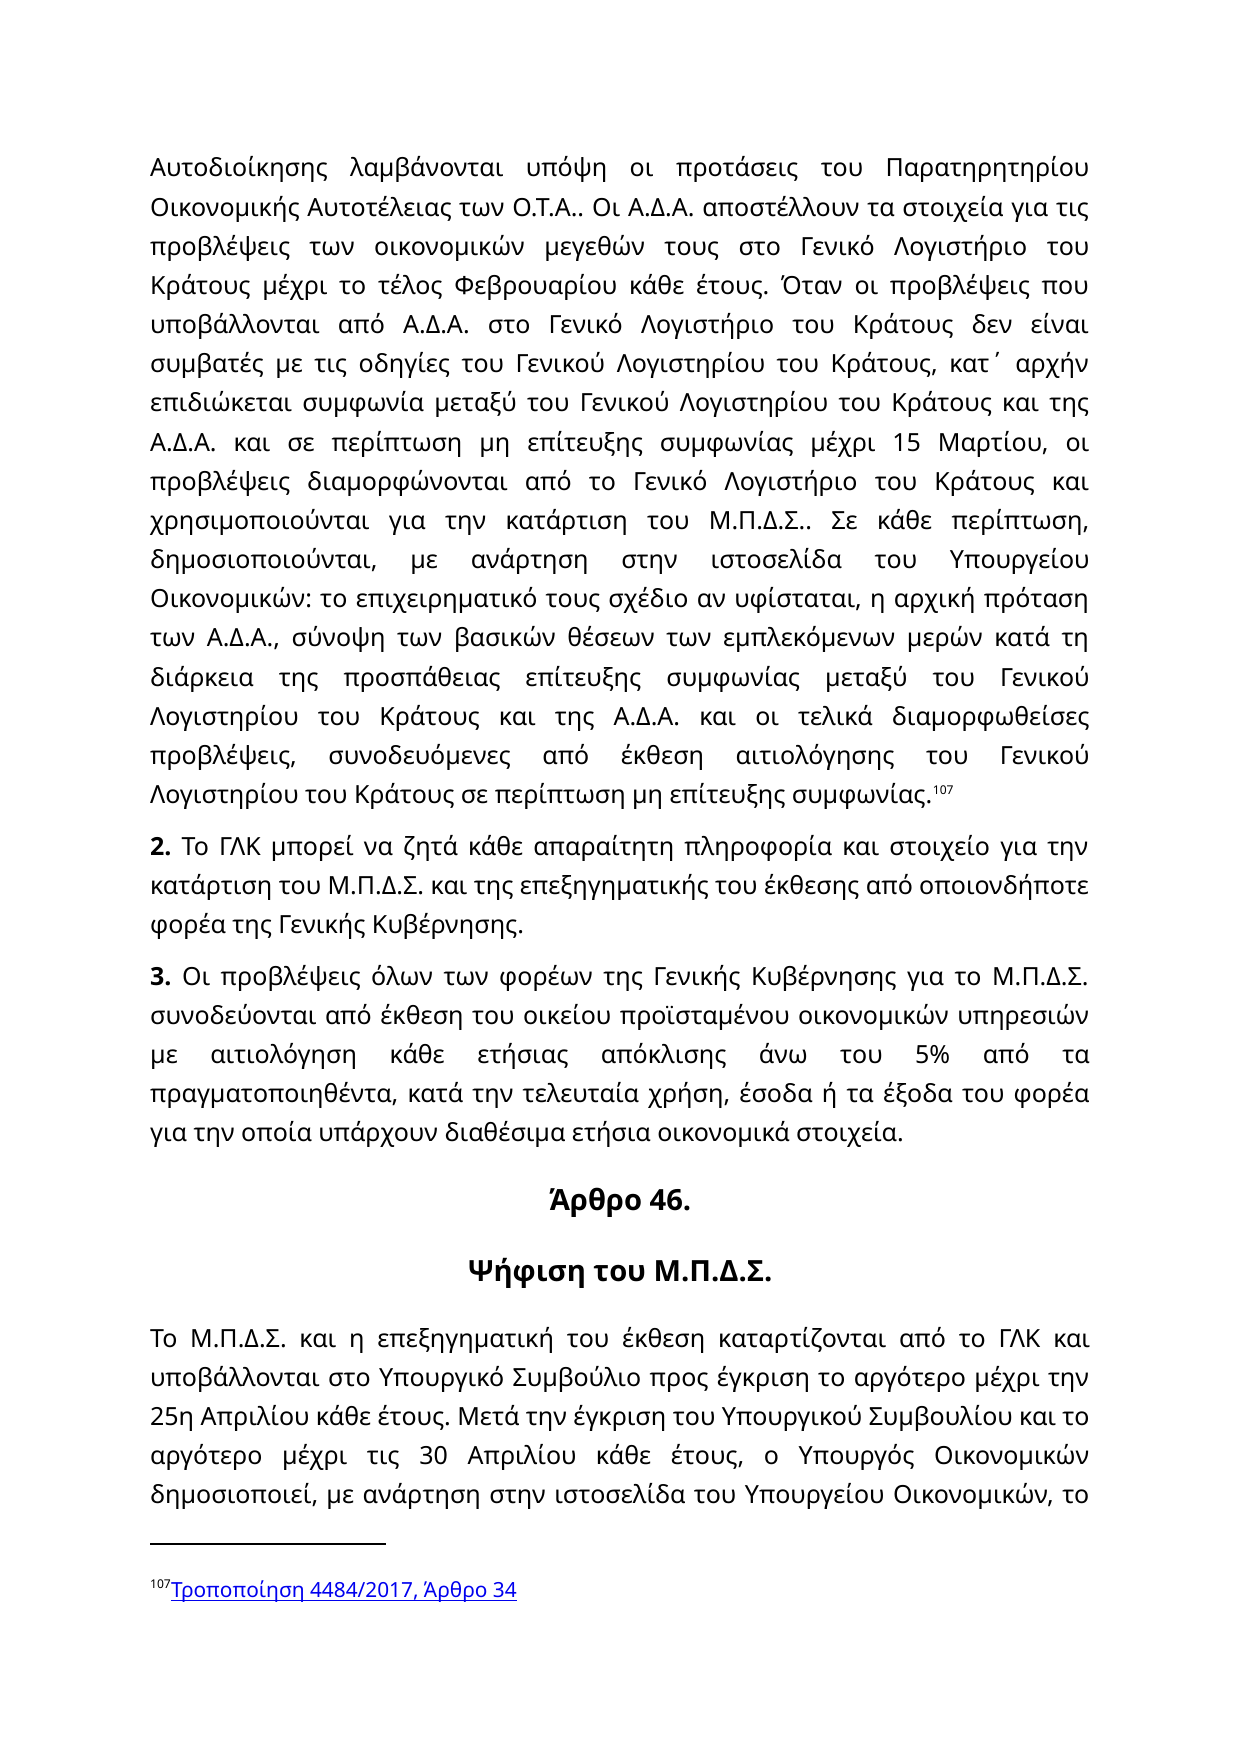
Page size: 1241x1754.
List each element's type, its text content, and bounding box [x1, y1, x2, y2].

text 2. Το ΓΛΚ μπορεί να ζητά κάθε απαραίτητη πληροφορία και στοιχείο για την κατάρτιση του Μ.Π.Δ.Σ. και της επεξηγηματικής του έκθεσης από οποιονδήποτε φορέα της Γενικής Κυβέρνησης. [150, 828, 1090, 941]
subtitle Άρθρο 46. [150, 1179, 1090, 1219]
text Τροποποίηση 4484/2017, Άρθρο 34 [150, 1576, 1090, 1604]
subtitle Ψήφιση του Μ.Π.Δ.Σ. [150, 1250, 1090, 1289]
text Το Μ.Π.Δ.Σ. και η επεξηγηματική του έκθεση καταρ­τίζονται από το ΓΛΚ και υποβάλλονται στο Υπουργικό Συμβούλιο προς έγκριση το αργότερο μέχρι την 25η Απριλίου κάθε έτους. Μετά την έγκριση του Υπουργικού Συμβουλίου και το αργότερο μέχρι τις 30 Απριλίου κάθε έτους, ο Υπουργός Οικονομικών δημοσιοποιεί, με ανάρ­τηση στην ιστοσελίδα του Υπουργείου Οικονομικών, το [150, 1320, 1090, 1511]
text 3. Οι προβλέψεις όλων των φορέων της Γενικής Κυβέρνησης για το Μ.Π.Δ.Σ. συνοδεύονται από έκθεση του οικείου προϊσταμένου οικονομικών υπηρεσιών με αιτιολόγηση κάθε ετήσιας απόκλισης άνω του 5% από τα πραγματοποιηθέντα, κατά την τελευταία χρήση, έσοδα ή τα έξοδα του φορέα για την οποία υπάρχουν διαθέσιμα ετήσια οικονομικά στοιχεία. [150, 958, 1090, 1149]
text Αυτοδιοίκησης λαµβάνονται υπόψη οι προτάσεις του Παρατηρητηρίου Οικονοµικής Αυτοτέλειας των Ο.Τ.Α.. Οι Α.Δ.Α. αποστέλλουν τα στοιχεία για τις προβλέψεις των οικονοµικών µεγεθών τους στο Γενικό Λογιστήριο του Κράτους µέχρι το τέλος Φεβρουαρίου κάθε έτους. Όταν οι προβλέψεις που υποβάλλονται από Α.Δ.Α. στο Γενικό Λογιστήριο του Κράτους δεν είναι συµβατές µε τις οδηγίες του Γενικού Λογιστηρίου του Κράτους, κατ΄ αρχήν επιδιώκεται συµφωνία µεταξύ του Γενικού Λογιστηρίου του Κράτους και της Α.Δ.Α. και σε περίπτωση µη επίτευξης συµφωνίας µέχρι 15 Μαρτίου, οι προβλέψεις διαµορφώνονται από το Γενικό Λογιστήριο του Κράτους και χρησιµοποιούνται για την κατάρτιση του Μ.Π.Δ.Σ.. Σε κάθε περίπτωση, δηµοσιοποιούνται, µε ανάρτηση στην ιστοσελίδα του Υπουργείου Οικονοµικών: το επιχειρηµατικό τους σχέδιο αν υφίσταται, η αρχική πρόταση των Α.Δ.Α., σύνοψη των βασικών θέσεων των εµπλεκόµενων µερών κατά τη διάρκεια της προσπάθειας επίτευξης συµφωνίας µεταξύ του Γενικού Λογιστηρίου του Κράτους και της Α.Δ.Α. και οι τελικά διαµορφωθείσες προβλέψεις, συνοδευόµενες από έκθεση αιτιολόγησης του Γενικού Λογιστηρίου του Κράτους σε περίπτωση µη επίτευξης συµφωνίας. [150, 150, 1090, 811]
